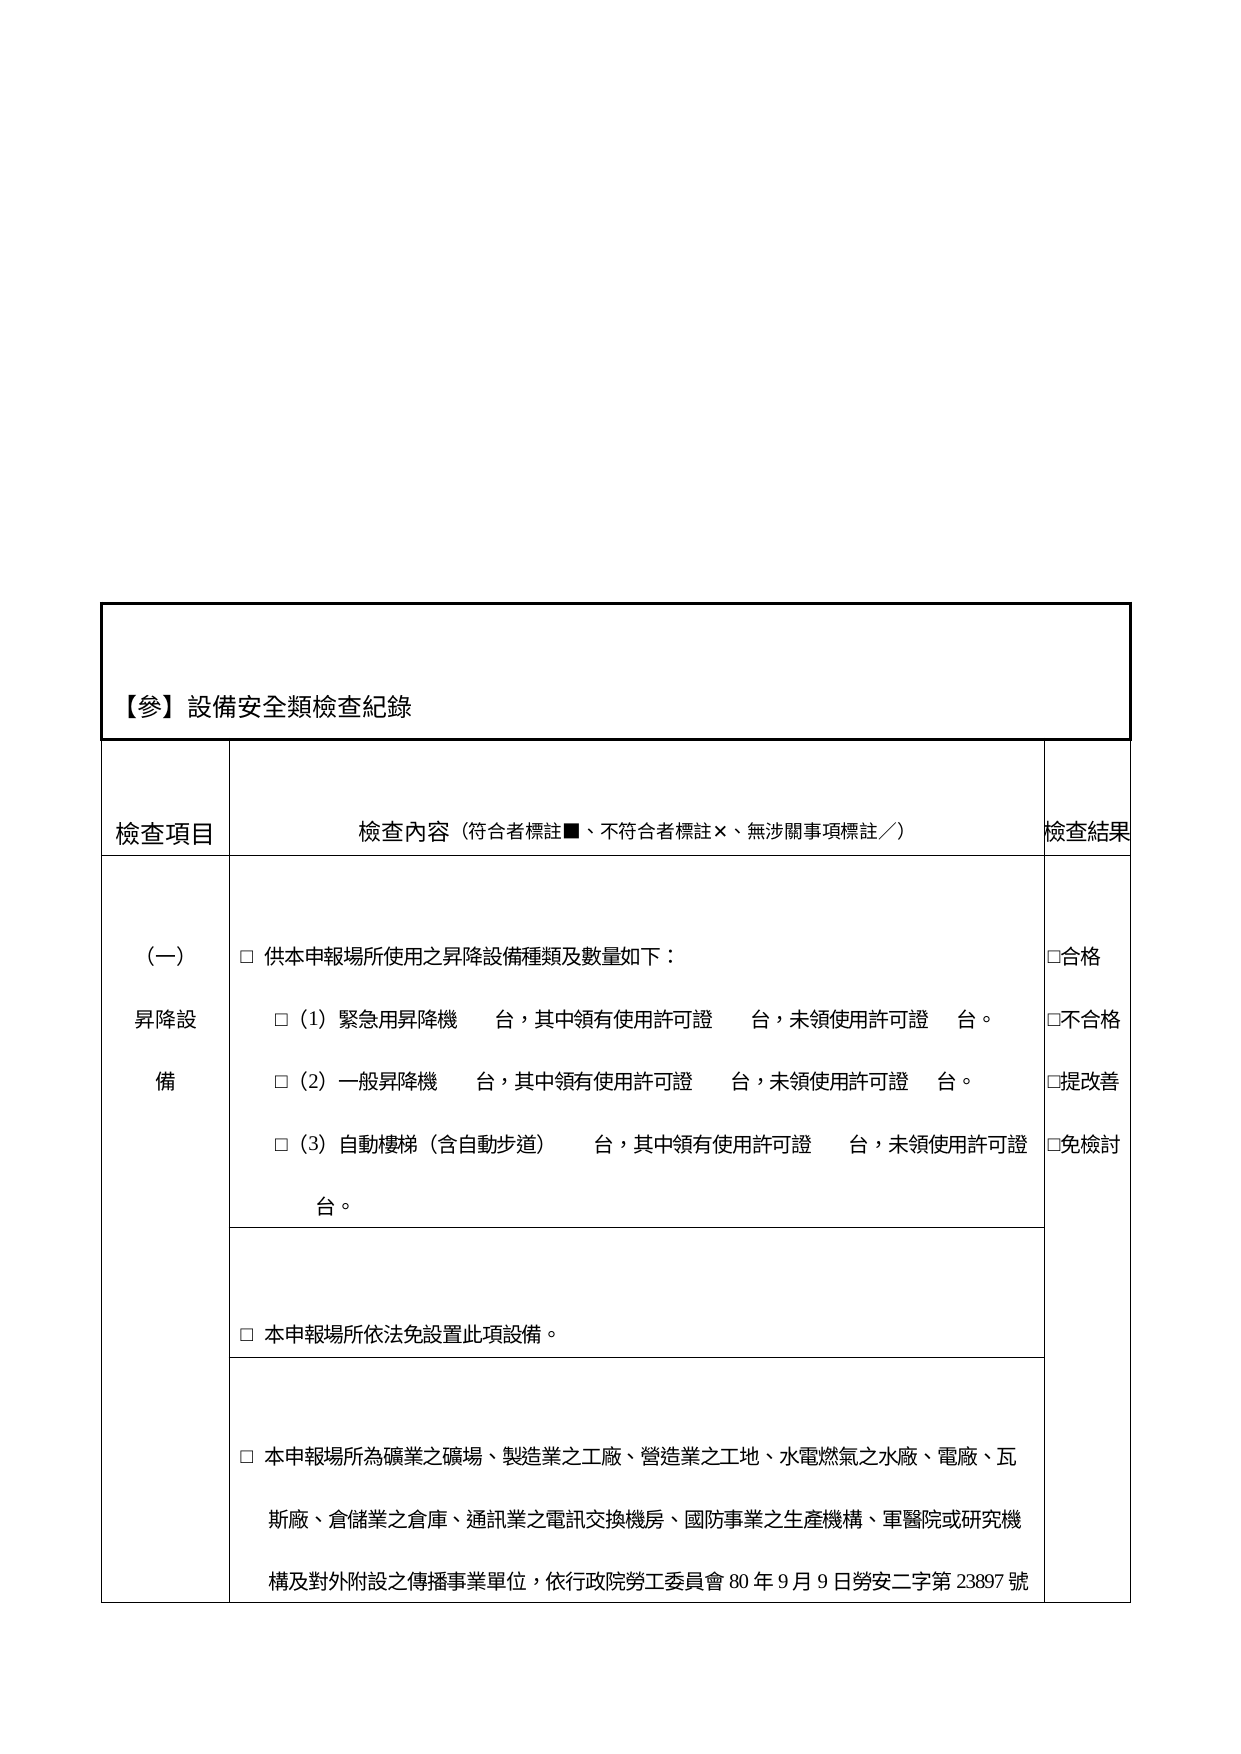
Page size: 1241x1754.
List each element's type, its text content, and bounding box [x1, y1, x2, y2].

table_header 【參】設備安全類檢查紀錄 [103, 605, 1129, 738]
table_cell [1131, 1227, 1139, 1357]
table_cell [1131, 738, 1139, 855]
table_cell 檢查內容（符合者標註■、不符合者標註✕、無涉關事項標註／） [230, 741, 1044, 855]
table_cell □ 本申報場所依法免設置此項設備。 [230, 1228, 1044, 1357]
table_cell 檢查項目 [102, 741, 229, 855]
table_cell [1131, 855, 1139, 1227]
table_cell □合格 □不合格 □提改善 □免檢討 [1045, 856, 1130, 1602]
table_cell （一）昇降設備 [102, 856, 229, 1602]
table_cell □ 供本申報場所使用之昇降設備種類及數量如下： □（1）緊急用昇降機 台，其中領有使用許可證 台，未領使用許可證 台。 □（2）一般昇降機 台，其中領有使用許可證 台，未領使用許可證 台。 □（3）自動樓梯（含自動步道） 台，其中領有使用許可證 台，未領使用許可證 台。 [230, 856, 1044, 1227]
table_cell 檢查結果 [1045, 741, 1130, 855]
table_header [1132, 602, 1139, 738]
table_cell [1131, 1357, 1139, 1602]
table_cell □ 本申報場所為礦業之礦場、製造業之工廠、營造業之工地、水電燃氣之水廠、電廠、瓦斯廠、倉儲業之倉庫、通訊業之電訊交換機房、國防事業之生產機構、軍醫院或研究機構及對外附設之傳播事業單位，依行政院勞工委員會80年9月9日勞安二字第23897號 [230, 1358, 1044, 1602]
